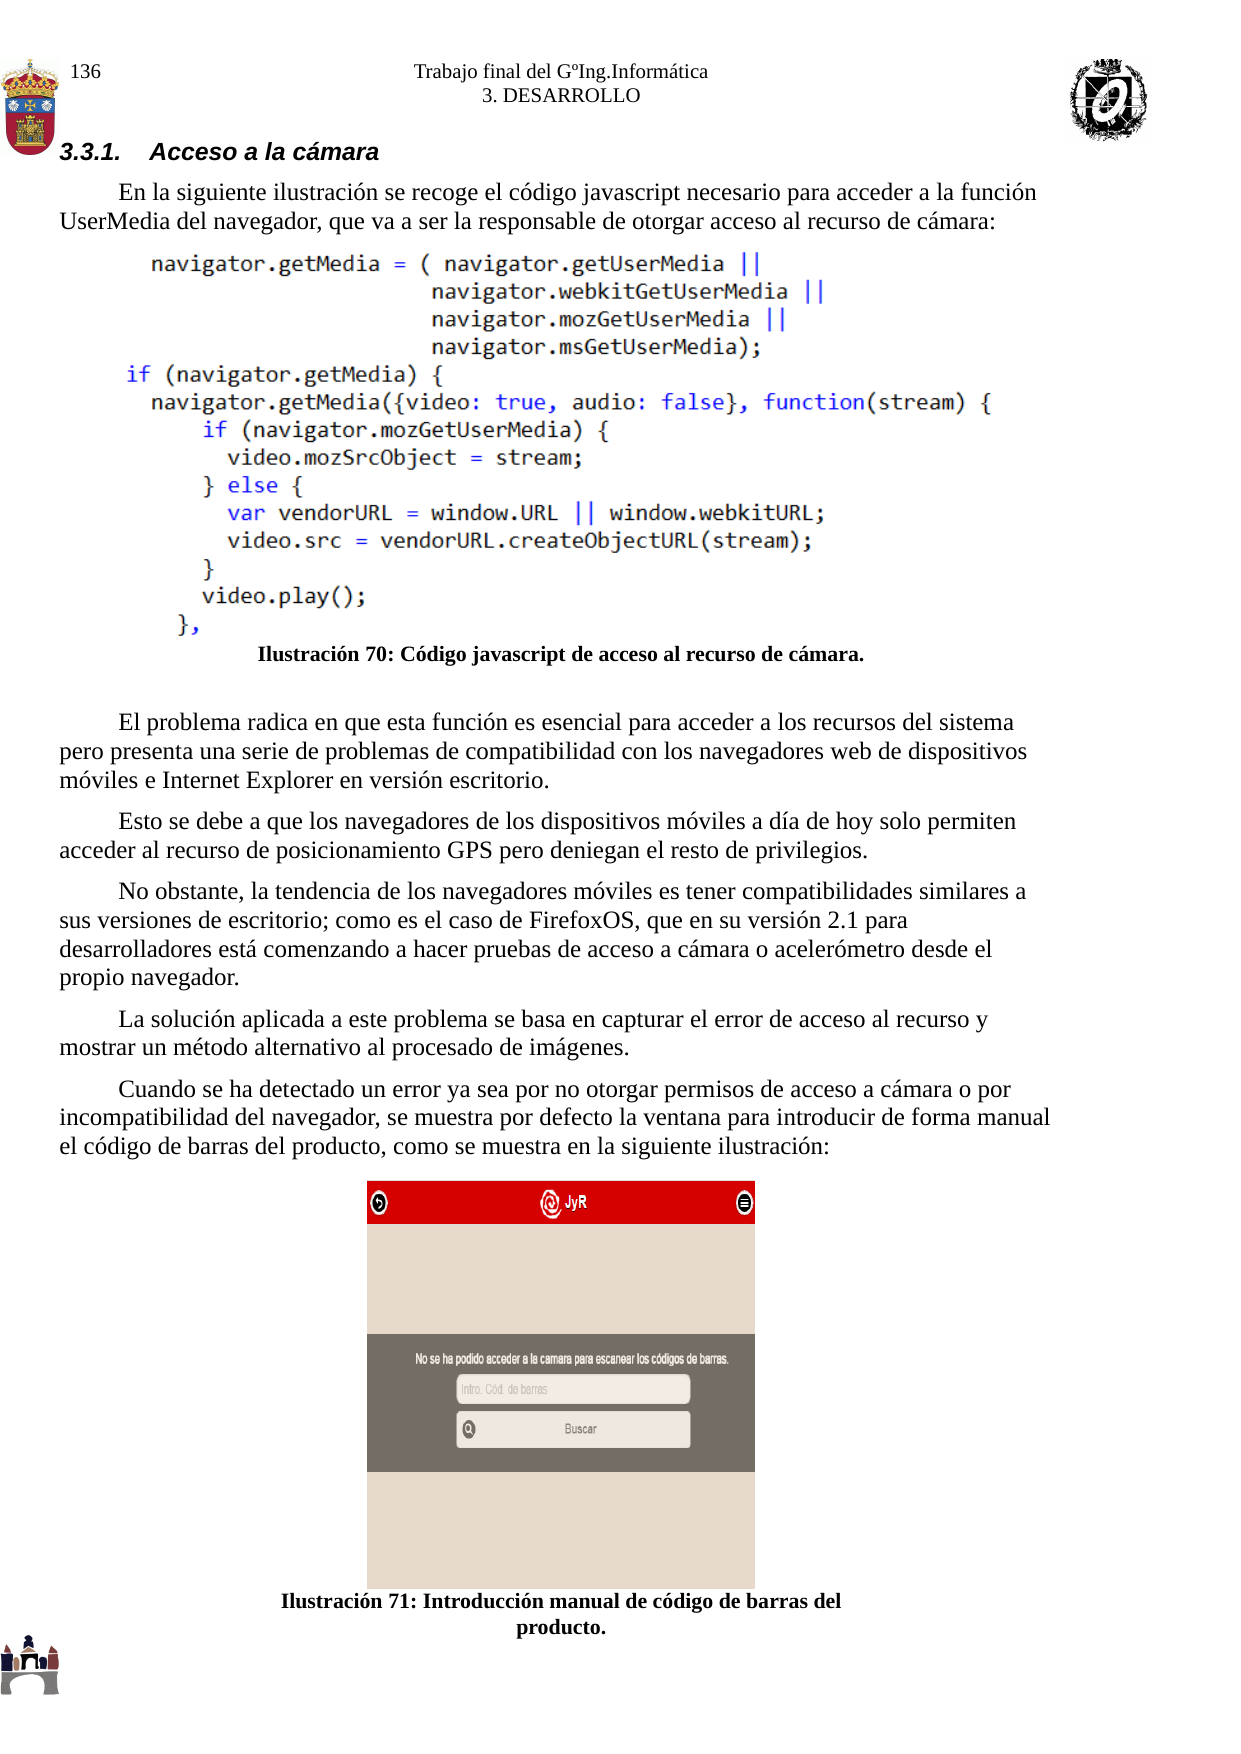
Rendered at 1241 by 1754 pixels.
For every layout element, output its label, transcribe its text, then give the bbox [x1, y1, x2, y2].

picture [123, 247, 999, 641]
text El problema radica en que esta función es esencial para acceder a los recursos del sistema pero presenta una serie de problemas de compatibilidad con los navegadores web de dispositivos móviles e Internet Explorer en versión escritorio. [59, 707, 1063, 794]
text La solución aplicada a este problema se basa en capturar el error de acceso al recurso y mostrar un método alternativo al procesado de imágenes. [59, 1004, 1063, 1061]
text Esto se debe a que los navegadores de los dispositivos móviles a día de hoy solo permiten acceder al recurso de posicionamiento GPS pero deniegan el resto de privilegios. [59, 806, 1063, 864]
text Ilustración 70: Código javascript de acceso al recurso de cámara. [96, 641, 1026, 666]
picture [0, 59, 59, 155]
picture [367, 1180, 755, 1589]
text En la siguiente ilustración se recoge el código javascript necesario para acceder a la función UserMedia del navegador, que va a ser la responsable de otorgar acceso al recurso de cámara: [59, 177, 1063, 234]
text Ilustración 71: Introducción manual de código de barras del producto. [280, 1589, 842, 1639]
text Cuando se ha detectado un error ya sea por no otorgar permisos de acceso a cámara o por incompatibilidad del navegador, se muestra por defecto la ventana para introducir de forma manual el código de barras del producto, como se muestra en la siguiente ilustración: [59, 1074, 1063, 1160]
text No obstante, la tendencia de los navegadores móviles es tener compatibilidades similares a sus versiones de escritorio; como es el caso de FirefoxOS, que en su versión 2.1 para desarrolladores está comenzando a hacer pruebas de acceso a cámara o acelerómetro desde el propio navegador. [59, 876, 1063, 991]
picture [0, 1634, 59, 1695]
subtitle Acceso a la cámara [59, 137, 1063, 165]
picture [1063, 59, 1152, 144]
